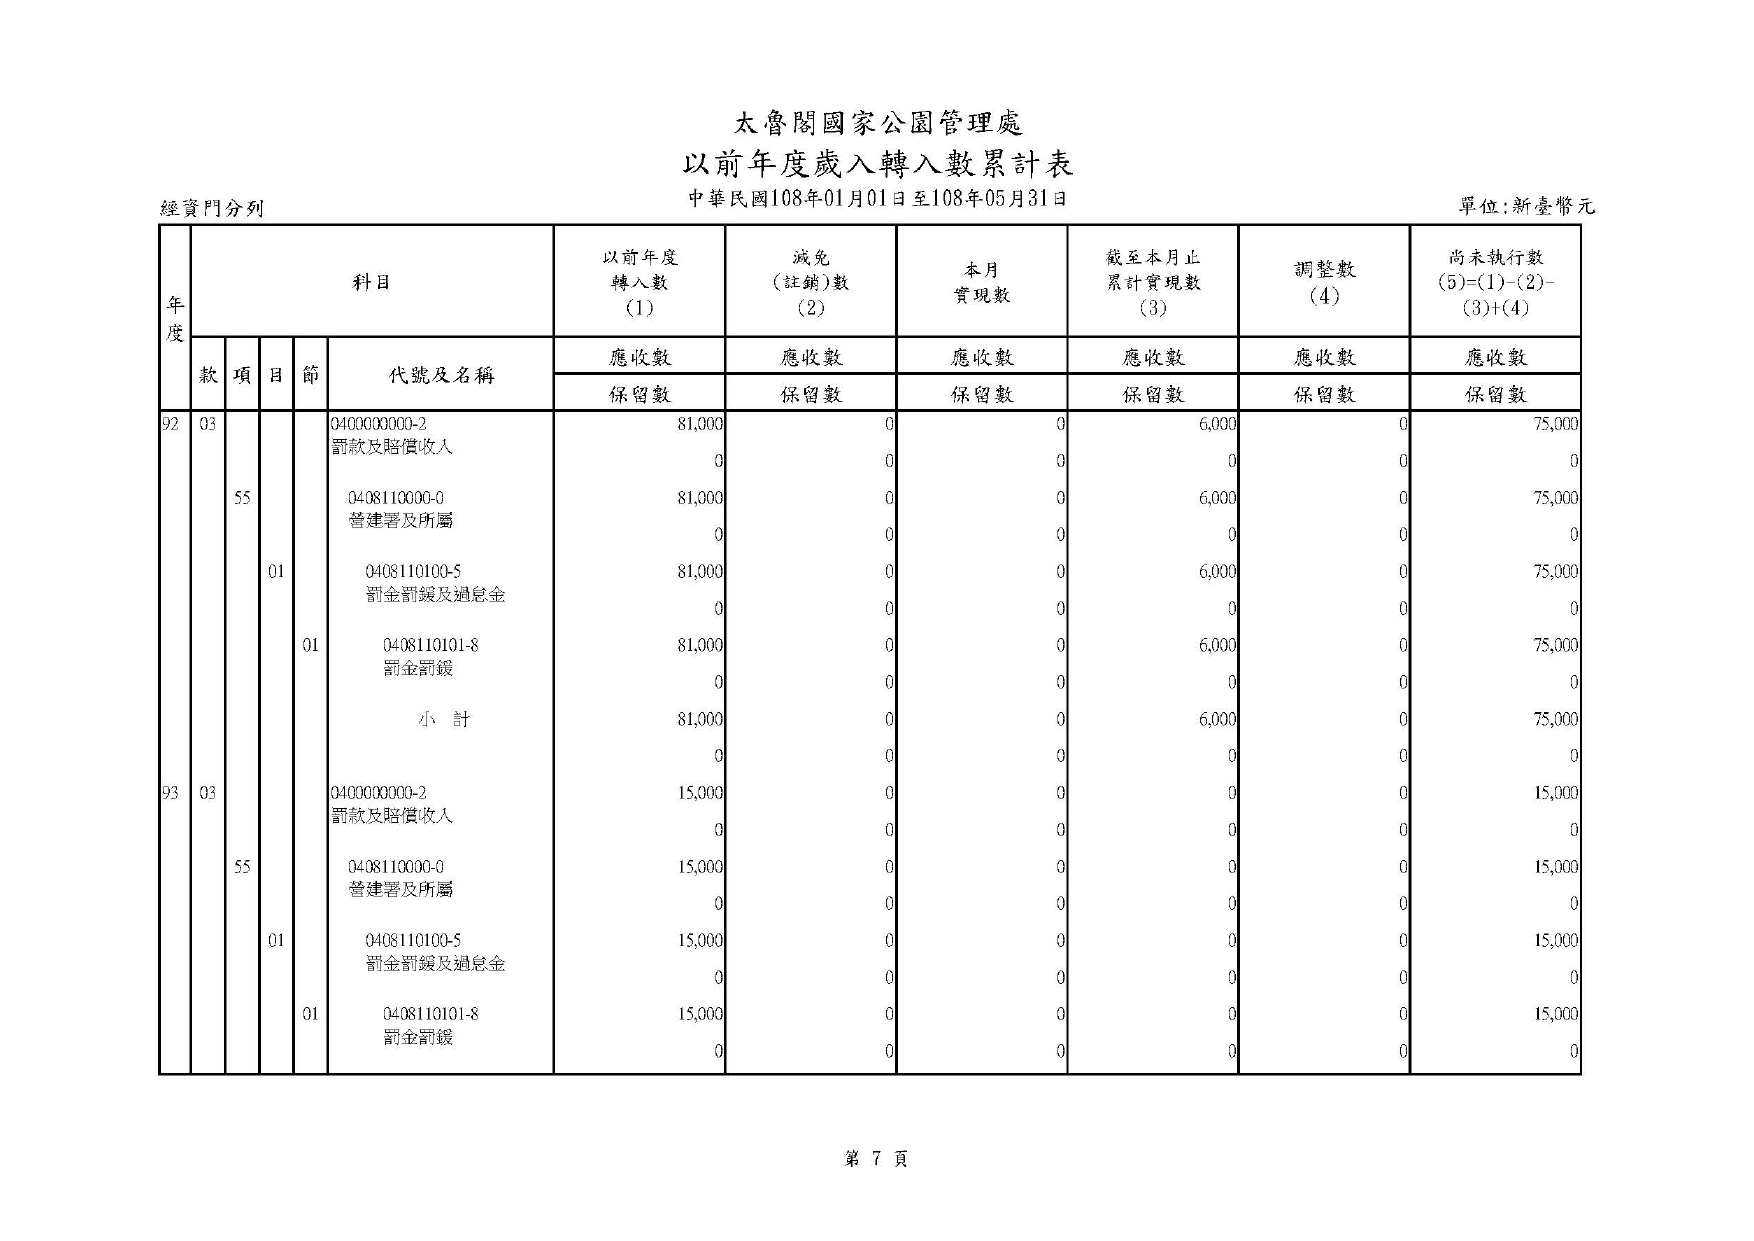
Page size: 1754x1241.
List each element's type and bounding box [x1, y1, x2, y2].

picture [59, 59, 1695, 1216]
